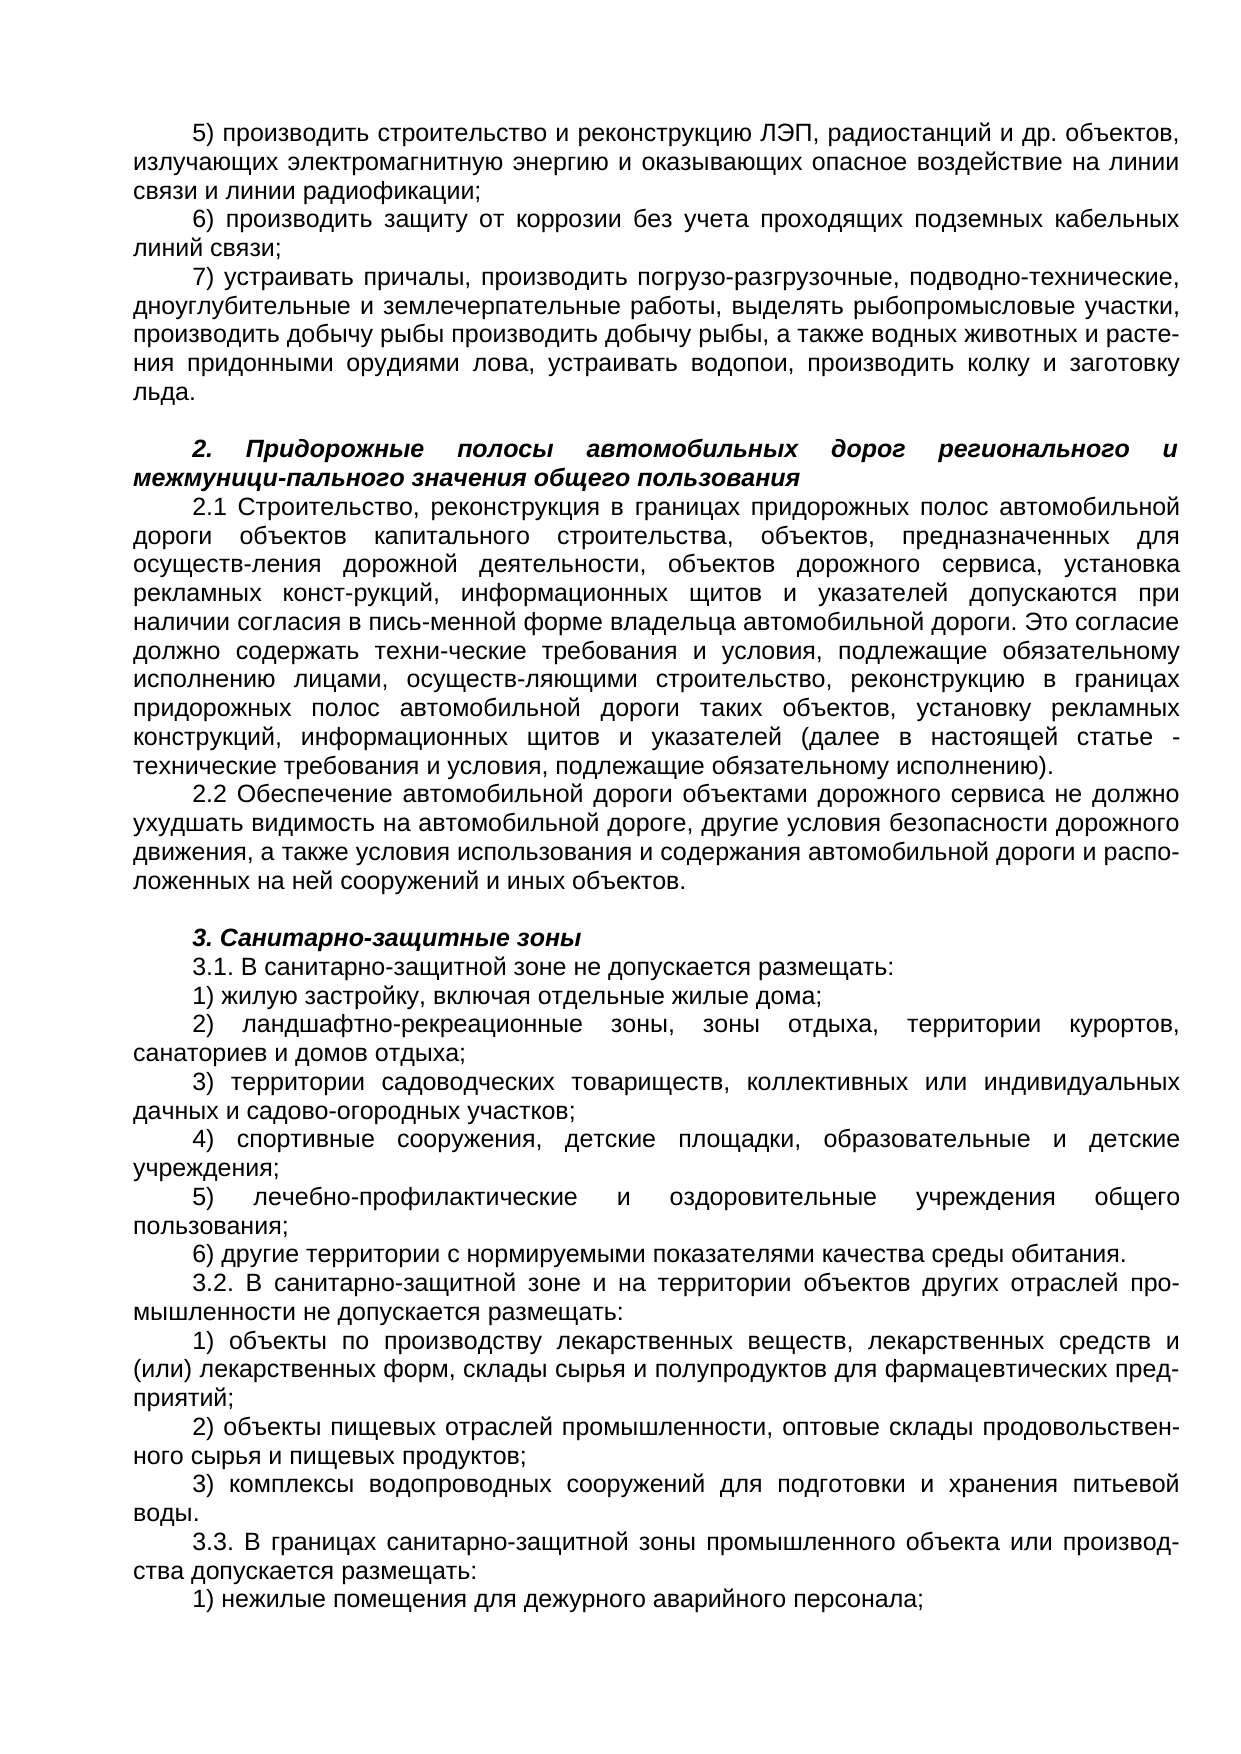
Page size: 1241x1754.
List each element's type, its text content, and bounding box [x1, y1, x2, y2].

text 2.1 Строительство, реконструкция в границах придорожных полос автомобильной дороги объектов капитального строительства, объектов, предназначенных для осуществ-ления дорожной деятельности, объектов дорожного сервиса, установка рекламных конст-рукций, информационных щитов и указателей допускаются при наличии согласия в пись-менной форме владельца автомобильной дороги. Это согласие должно содержать техни-ческие требования и условия, подлежащие обязательному исполнению лицами, осуществ-ляющими строительство, реконструкцию в границах придорожных полос автомобильной дороги таких объектов, установку рекламных конструкций, информационных щитов и указателей (далее в настоящей статье - технические требования и условия, подлежащие обязательному исполнению). [133, 492, 1181, 779]
text 1) объекты по производству лекарственных веществ, лекарственных средств и (или) лекарственных форм, склады сырья и полупродуктов для фармацевтических пред-приятий; [133, 1326, 1181, 1412]
text 2) объекты пищевых отраслей промышленности, оптовые склады продовольствен-ного сырья и пищевых продуктов; [133, 1412, 1181, 1469]
text 5) производить строительство и реконструкцию ЛЭП, радиостанций и др. объектов, излучающих электромагнитную энергию и оказывающих опасное воздействие на линии связи и линии радиофикации; [133, 118, 1181, 204]
text 1) нежилые помещения для дежурного аварийного персонала; [133, 1584, 1181, 1613]
text 5) лечебно-профилактические и оздоровительные учреждения общего пользования; [133, 1182, 1181, 1239]
text 2. Придорожные полосы автомобильных дорог регионального и межмуници-пального значения общего пользования [133, 434, 1181, 492]
text 2) ландшафтно-рекреационные зоны, зоны отдыха, территории курортов, санаториев и домов отдыха; [133, 1009, 1181, 1067]
text 4) спортивные сооружения, детские площадки, образовательные и детские учреждения; [133, 1124, 1181, 1182]
text 3.1. В санитарно-защитной зоне не допускается размещать: [133, 952, 1181, 981]
text 1) жилую застройку, включая отдельные жилые дома; [133, 981, 1181, 1009]
text 3) территории садоводческих товариществ, коллективных или индивидуальных дачных и садово-огородных участков; [133, 1067, 1181, 1124]
text 3. Санитарно-защитные зоны [133, 923, 1181, 952]
text 6) другие территории с нормируемыми показателями качества среды обитания. [133, 1239, 1181, 1268]
text 2.2 Обеспечение автомобильной дороги объектами дорожного сервиса не должно ухудшать видимость на автомобильной дороге, другие условия безопасности дорожного движения, а также условия использования и содержания автомобильной дороги и распо-ложенных на ней сооружений и иных объектов. [133, 779, 1181, 894]
text 6) производить защиту от коррозии без учета проходящих подземных кабельных линий связи; [133, 204, 1181, 262]
text 7) устраивать причалы, производить погрузо-разгрузочные, подводно-технические, дноуглубительные и землечерпательные работы, выделять рыбопромысловые участки, производить добычу рыбы производить добычу рыбы, а также водных животных и расте-ния придонными орудиями лова, устраивать водопои, производить колку и заготовку льда. [133, 262, 1181, 406]
text 3.2. В санитарно-защитной зоне и на территории объектов других отраслей про-мышленности не допускается размещать: [133, 1268, 1181, 1326]
text 3.3. В границах санитарно-защитной зоны промышленного объекта или производ-ства допускается размещать: [133, 1527, 1181, 1584]
text 3) комплексы водопроводных сооружений для подготовки и хранения питьевой воды. [133, 1469, 1181, 1527]
